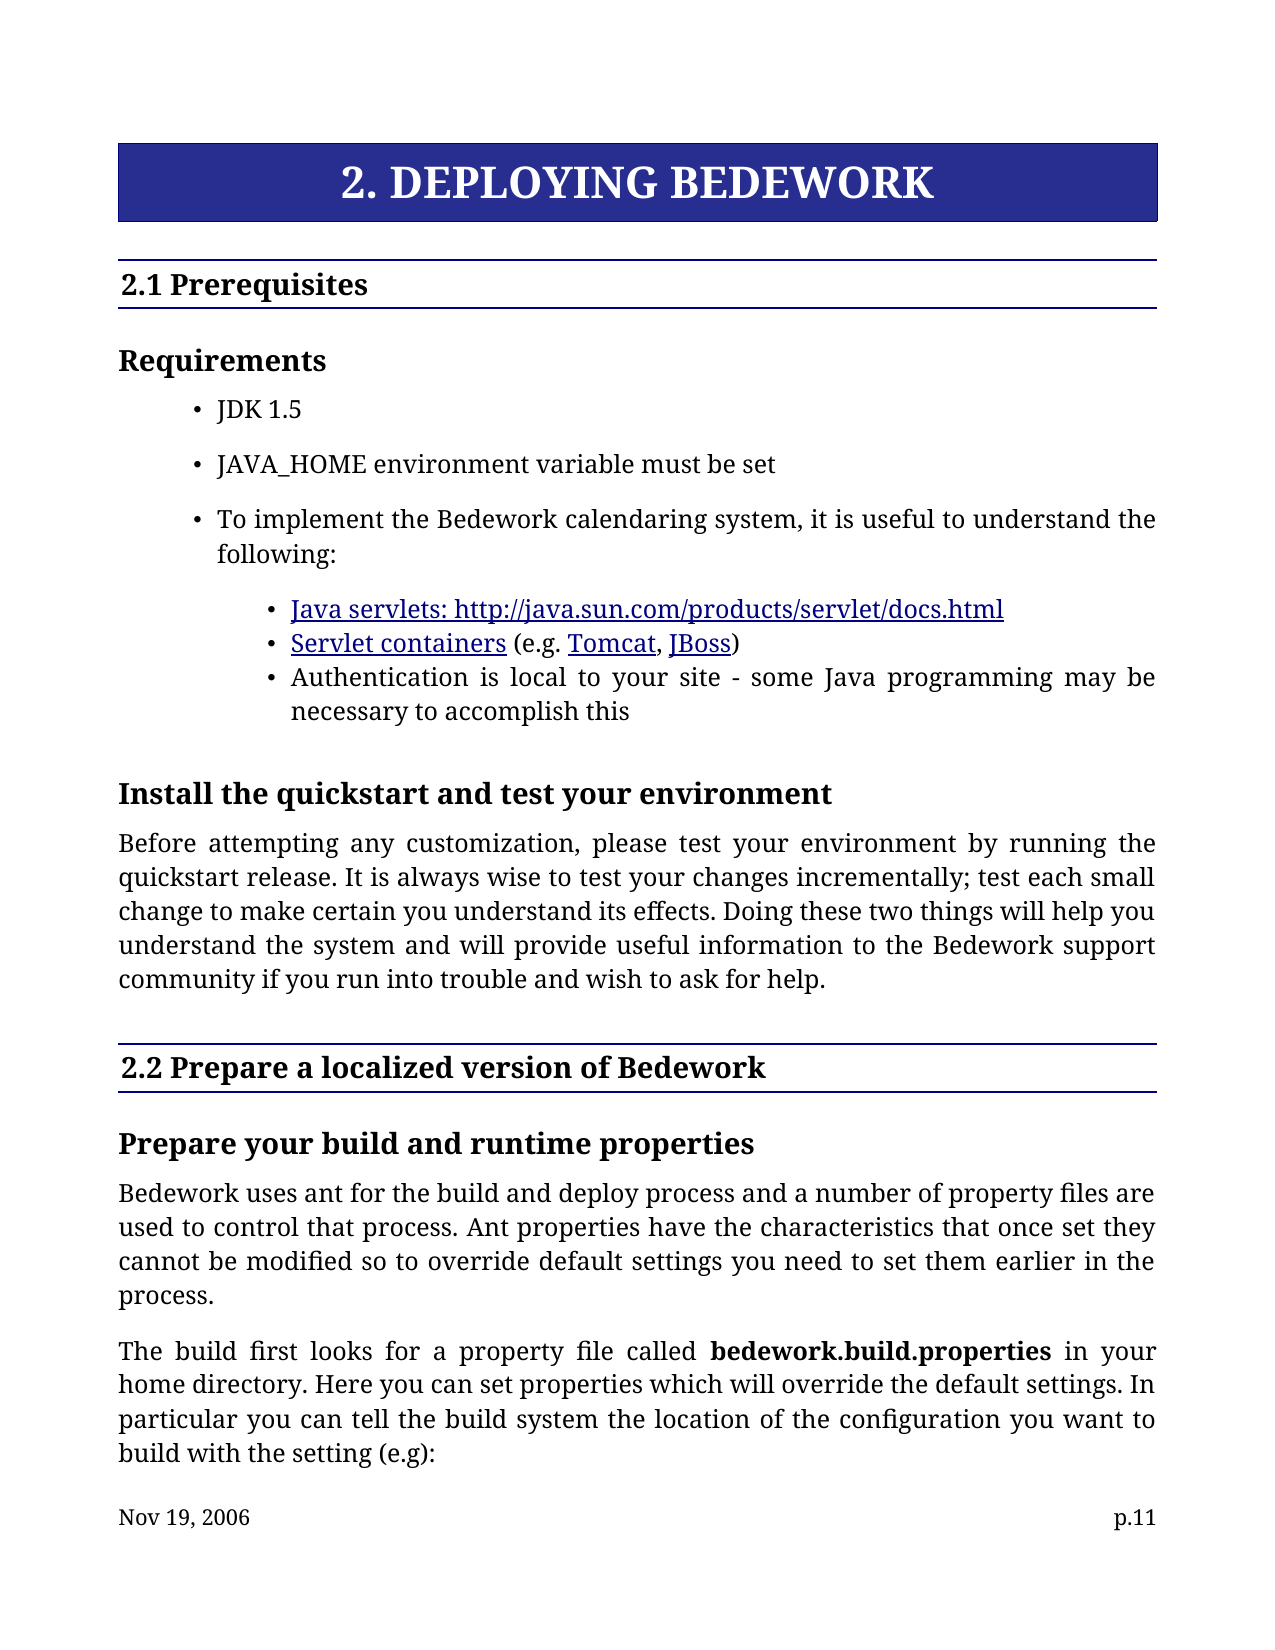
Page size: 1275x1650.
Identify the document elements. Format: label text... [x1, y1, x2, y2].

subtitle 2. DEPLOYING BEDEWORK [119, 144, 1157, 221]
subtitle 2.1 Prerequisites [118, 261, 1157, 307]
list JAVA_HOME environment variable must be set [193, 447, 1157, 481]
subtitle Prepare your build and runtime properties [118, 1124, 1157, 1163]
subtitle Requirements [118, 340, 1157, 379]
list Servlet containers (e.g. Tomcat, JBoss) [267, 625, 1157, 659]
subtitle 2.2 Prepare a localized version of Bedework [118, 1045, 1157, 1091]
list JDK 1.5 [193, 392, 1157, 426]
text Before attempting any customization, please test your environment by running the quickstart release. It is always wise to test your changes incrementally; test each small change to make certain you understand its effects. Doing these two things will help you understand the system and will provide useful information to the Bedework support community if you run into trouble and wish to ask for help. [118, 826, 1157, 996]
list To implement the Bedework calendaring system, it is useful to understand the following: [193, 502, 1157, 570]
subtitle Install the quickstart and test your environment [118, 774, 1157, 813]
text Bedework uses ant for the build and deploy process and a number of property files are used to control that process. Ant properties have the characteristics that once set they cannot be modified so to override default settings you need to set them earlier in the process. [118, 1176, 1157, 1312]
list Authentication is local to your site - some Java programming may be necessary to accomplish this [267, 659, 1157, 728]
text The build first looks for a property file called bedework.build.properties in your home directory. Here you can set properties which will override the default settings. In particular you can tell the build system the location of the configuration you want to build with the setting (e.g): [118, 1333, 1157, 1469]
list Java servlets: http://java.sun.com/products/servlet/docs.html [267, 591, 1157, 625]
